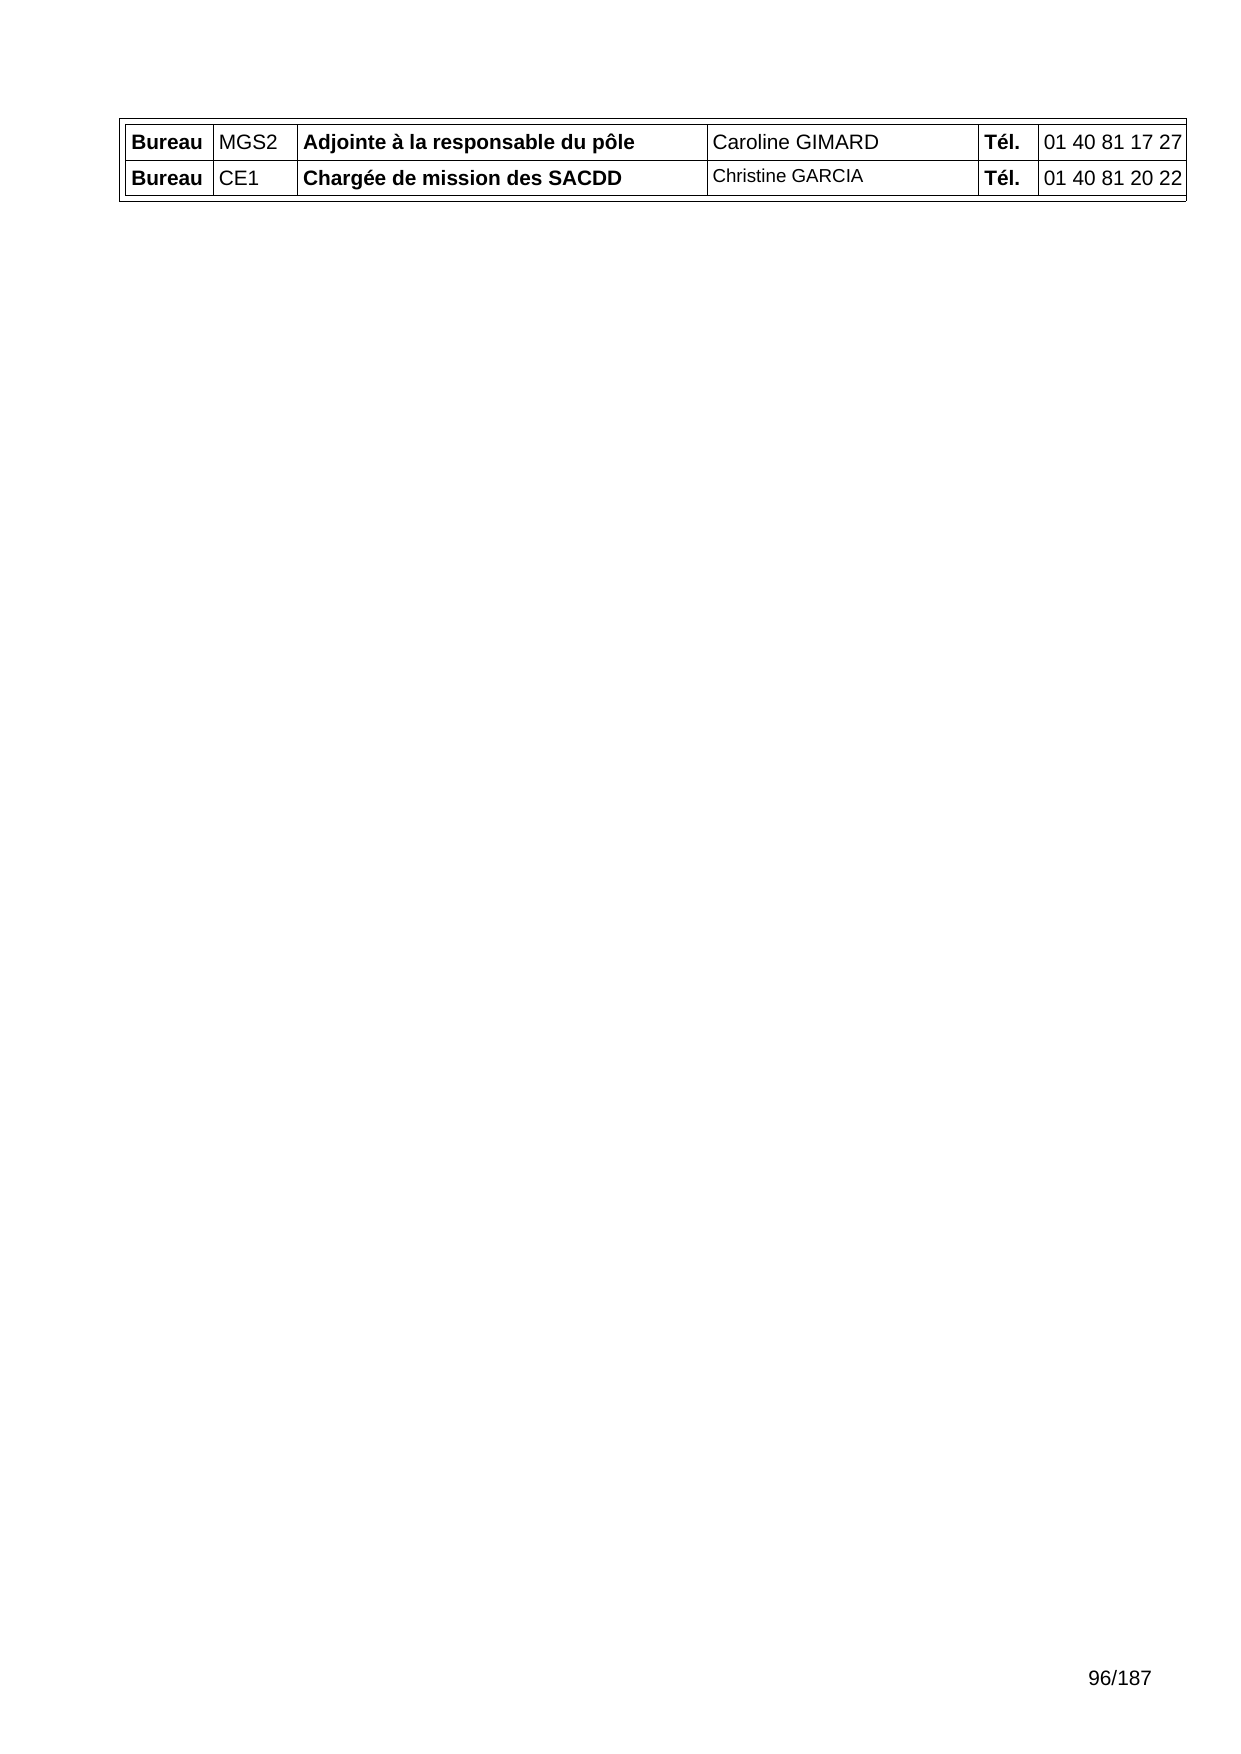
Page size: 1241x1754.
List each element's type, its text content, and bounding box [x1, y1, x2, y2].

table_cell 01 40 81 17 27 [1039, 125, 1186, 159]
table_cell Christine GARCIA [708, 161, 978, 195]
table_cell Bureau [126, 161, 213, 195]
table_cell CE1 [214, 161, 297, 195]
table_cell Bureau [126, 125, 213, 159]
table_cell 01 40 81 20 22 [1039, 161, 1186, 195]
table_cell MGS2 [214, 125, 297, 159]
table_cell Chargée de mission des SACDD [298, 161, 707, 195]
table_cell Caroline GIMARD [708, 125, 978, 159]
table_cell Tél. [979, 161, 1038, 195]
table_cell Adjointe à la responsable du pôle [298, 125, 707, 159]
table_cell Tél. [979, 125, 1038, 159]
table_cell [120, 119, 1186, 201]
